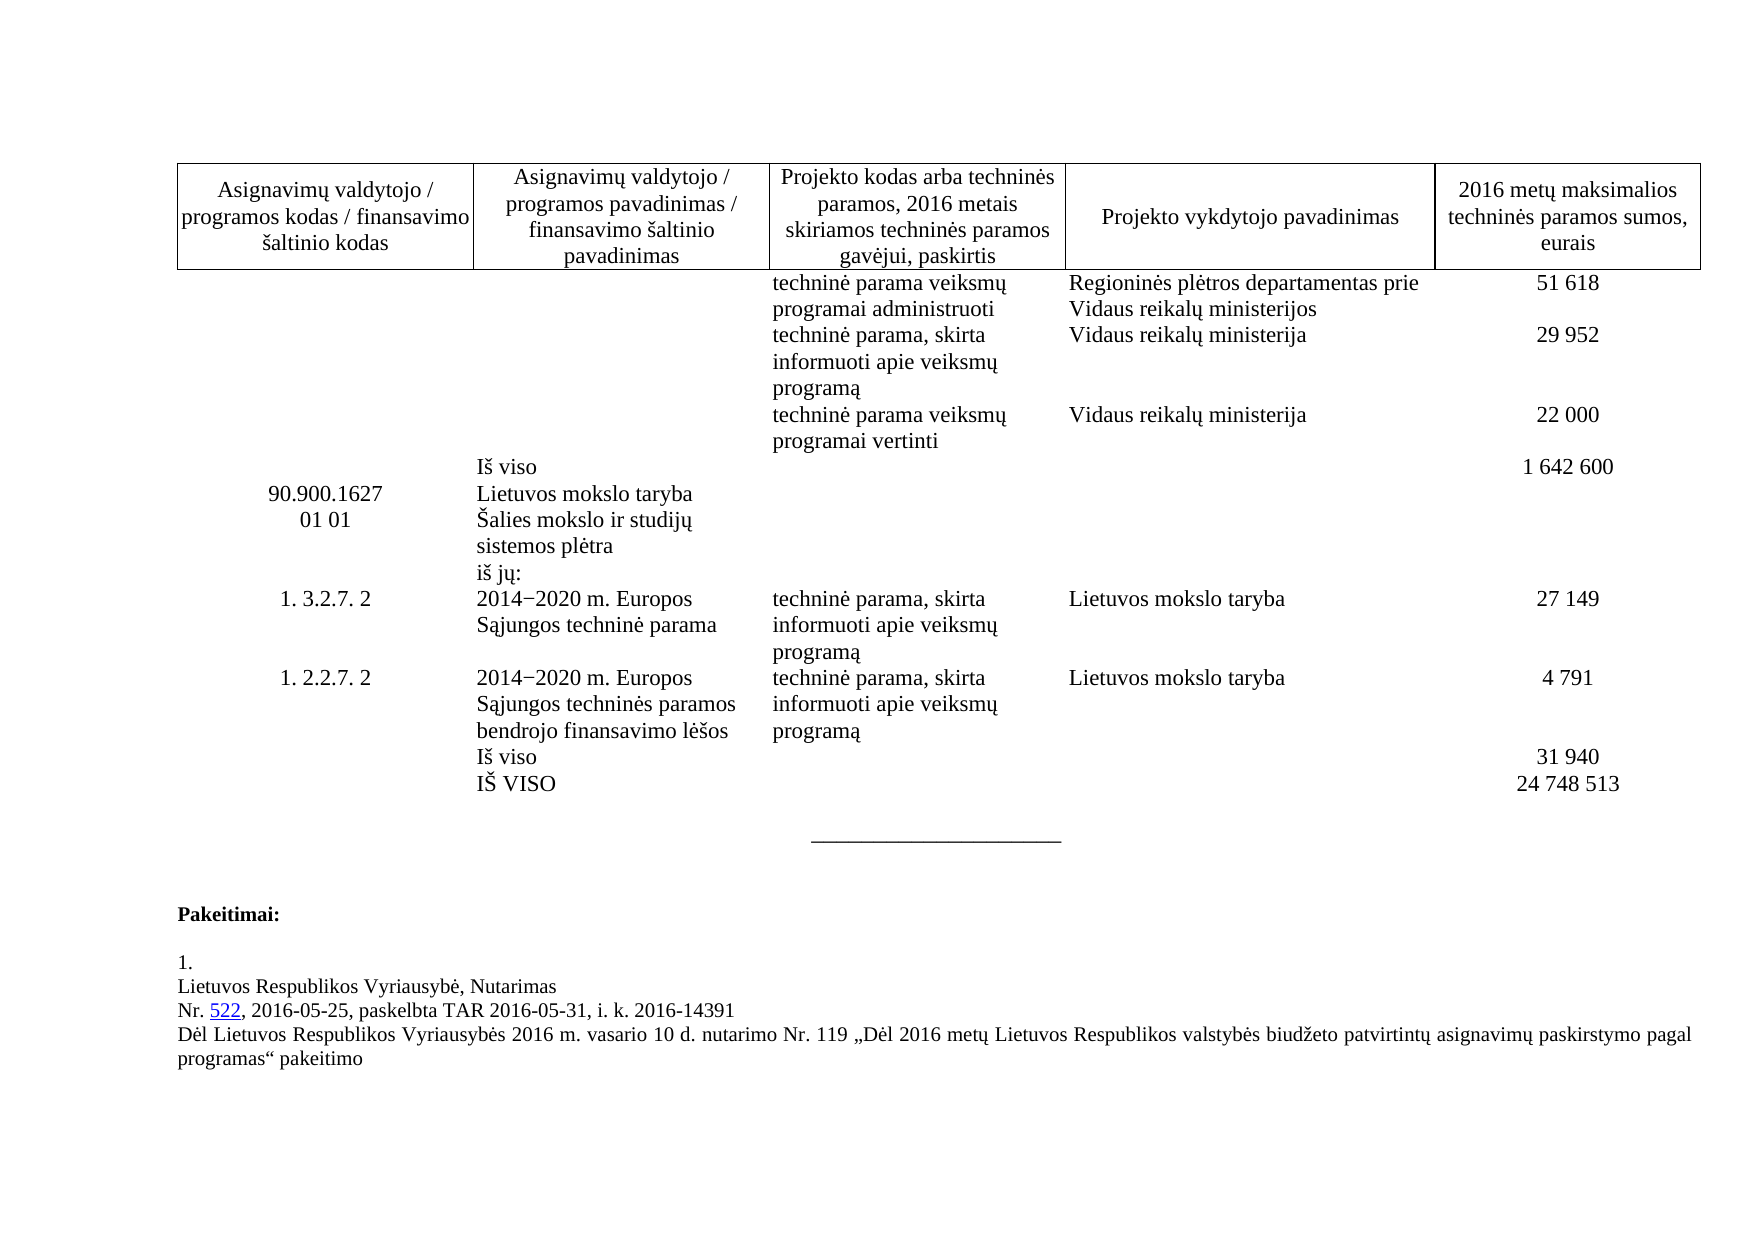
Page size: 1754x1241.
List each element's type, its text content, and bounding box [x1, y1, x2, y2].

table_cell [1435, 559, 1701, 585]
table_header Projekto vykdytojo pavadinimas [1066, 164, 1434, 269]
table_cell [177, 270, 473, 322]
table_cell [1435, 506, 1701, 559]
text Lietuvos Respublikos Vyriausybė, Nutarimas [177, 974, 1695, 998]
table_cell [770, 559, 1066, 585]
table_cell Vidaus reikalų ministerija [1066, 401, 1435, 453]
table_cell Iš viso [474, 743, 769, 769]
table_cell [1066, 743, 1435, 769]
table_cell techninė parama, skirta informuoti apie veiksmų programą [770, 322, 1066, 401]
table_cell [474, 322, 769, 401]
text Pakeitimai: [177, 902, 1695, 926]
table_cell IŠ VISO [474, 770, 769, 796]
table_cell [177, 559, 473, 585]
table_cell techninė parama, skirta informuoti apie veiksmų programą [770, 664, 1066, 743]
table_cell [770, 453, 1066, 480]
table_header Asignavimų valdytojo / programos kodas / finansavimo šaltinio kodas [178, 164, 473, 269]
text Nr. 522, 2016-05-25, paskelbta TAR 2016-05-31, i. k. 2016-14391 [177, 998, 1695, 1022]
table_cell 24 748 513 [1435, 770, 1701, 796]
text –––––––––––––––––––– [177, 825, 1695, 853]
table_cell techninė parama, skirta informuoti apie veiksmų programą [770, 585, 1066, 664]
table_cell 4 791 [1435, 664, 1701, 743]
table_cell Vidaus reikalų ministerija [1066, 322, 1435, 401]
table_cell 31 940 [1435, 743, 1701, 769]
table_cell [1435, 480, 1701, 506]
table_header Projekto kodas arba techninės paramos, 2016 metais skiriamos techninės paramos gavėjui, paskirtis [770, 164, 1065, 269]
table_cell [1066, 480, 1435, 506]
table_cell Lietuvos mokslo taryba [1066, 664, 1435, 743]
table_cell Šalies mokslo ir studijų sistemos plėtra [474, 506, 769, 559]
table_cell techninė parama veiksmų programai administruoti [770, 270, 1066, 322]
table_cell 22 000 [1435, 401, 1701, 453]
table_cell [1066, 559, 1435, 585]
table_cell Iš viso [474, 453, 769, 480]
table_cell [770, 480, 1066, 506]
table_cell Regioninės plėtros departamentas prie Vidaus reikalų ministerijos [1066, 270, 1435, 322]
text Dėl Lietuvos Respublikos Vyriausybės 2016 m. vasario 10 d. nutarimo Nr. 119 „Dėl 2016 metų Lietuvos Respublikos valstybės biudžeto patvirtintų asignavimų paskirstymo pagal programas“ pakeitimo [177, 1022, 1695, 1070]
table_cell [474, 401, 769, 453]
table_cell 90.900.1627 [177, 480, 473, 506]
table_cell iš jų: [474, 559, 769, 585]
table_cell [770, 770, 1066, 796]
table_cell [177, 453, 473, 480]
table_header Asignavimų valdytojo / programos pavadinimas / finansavimo šaltinio pavadinimas [474, 164, 769, 269]
table_cell [177, 770, 473, 796]
table_cell [1066, 506, 1435, 559]
table_cell 2014−2020 m. Europos Sąjungos techninės paramos bendrojo finansavimo lėšos [474, 664, 769, 743]
table_cell [1066, 770, 1435, 796]
table_cell [177, 401, 473, 453]
table_header 2016 metų maksimalios techninės paramos sumos, eurais [1436, 164, 1700, 269]
table_cell Lietuvos mokslo taryba [1066, 585, 1435, 664]
table_cell 1. 2.2.7. 2 [177, 664, 473, 743]
text 1. [177, 950, 1695, 974]
table_cell [474, 270, 769, 322]
table_cell [770, 743, 1066, 769]
table_cell 1. 3.2.7. 2 [177, 585, 473, 664]
table_cell [177, 322, 473, 401]
table_cell [770, 506, 1066, 559]
table_cell Lietuvos mokslo taryba [474, 480, 769, 506]
table_cell 1 642 600 [1435, 453, 1701, 480]
table_cell 2014−2020 m. Europos Sąjungos techninė parama [474, 585, 769, 664]
table_cell 27 149 [1435, 585, 1701, 664]
table_cell techninė parama veiksmų programai vertinti [770, 401, 1066, 453]
table_cell 51 618 [1435, 270, 1701, 322]
table_cell 01 01 [177, 506, 473, 559]
table_cell [1066, 453, 1435, 480]
table_cell 29 952 [1435, 322, 1701, 401]
table_cell [177, 743, 473, 769]
